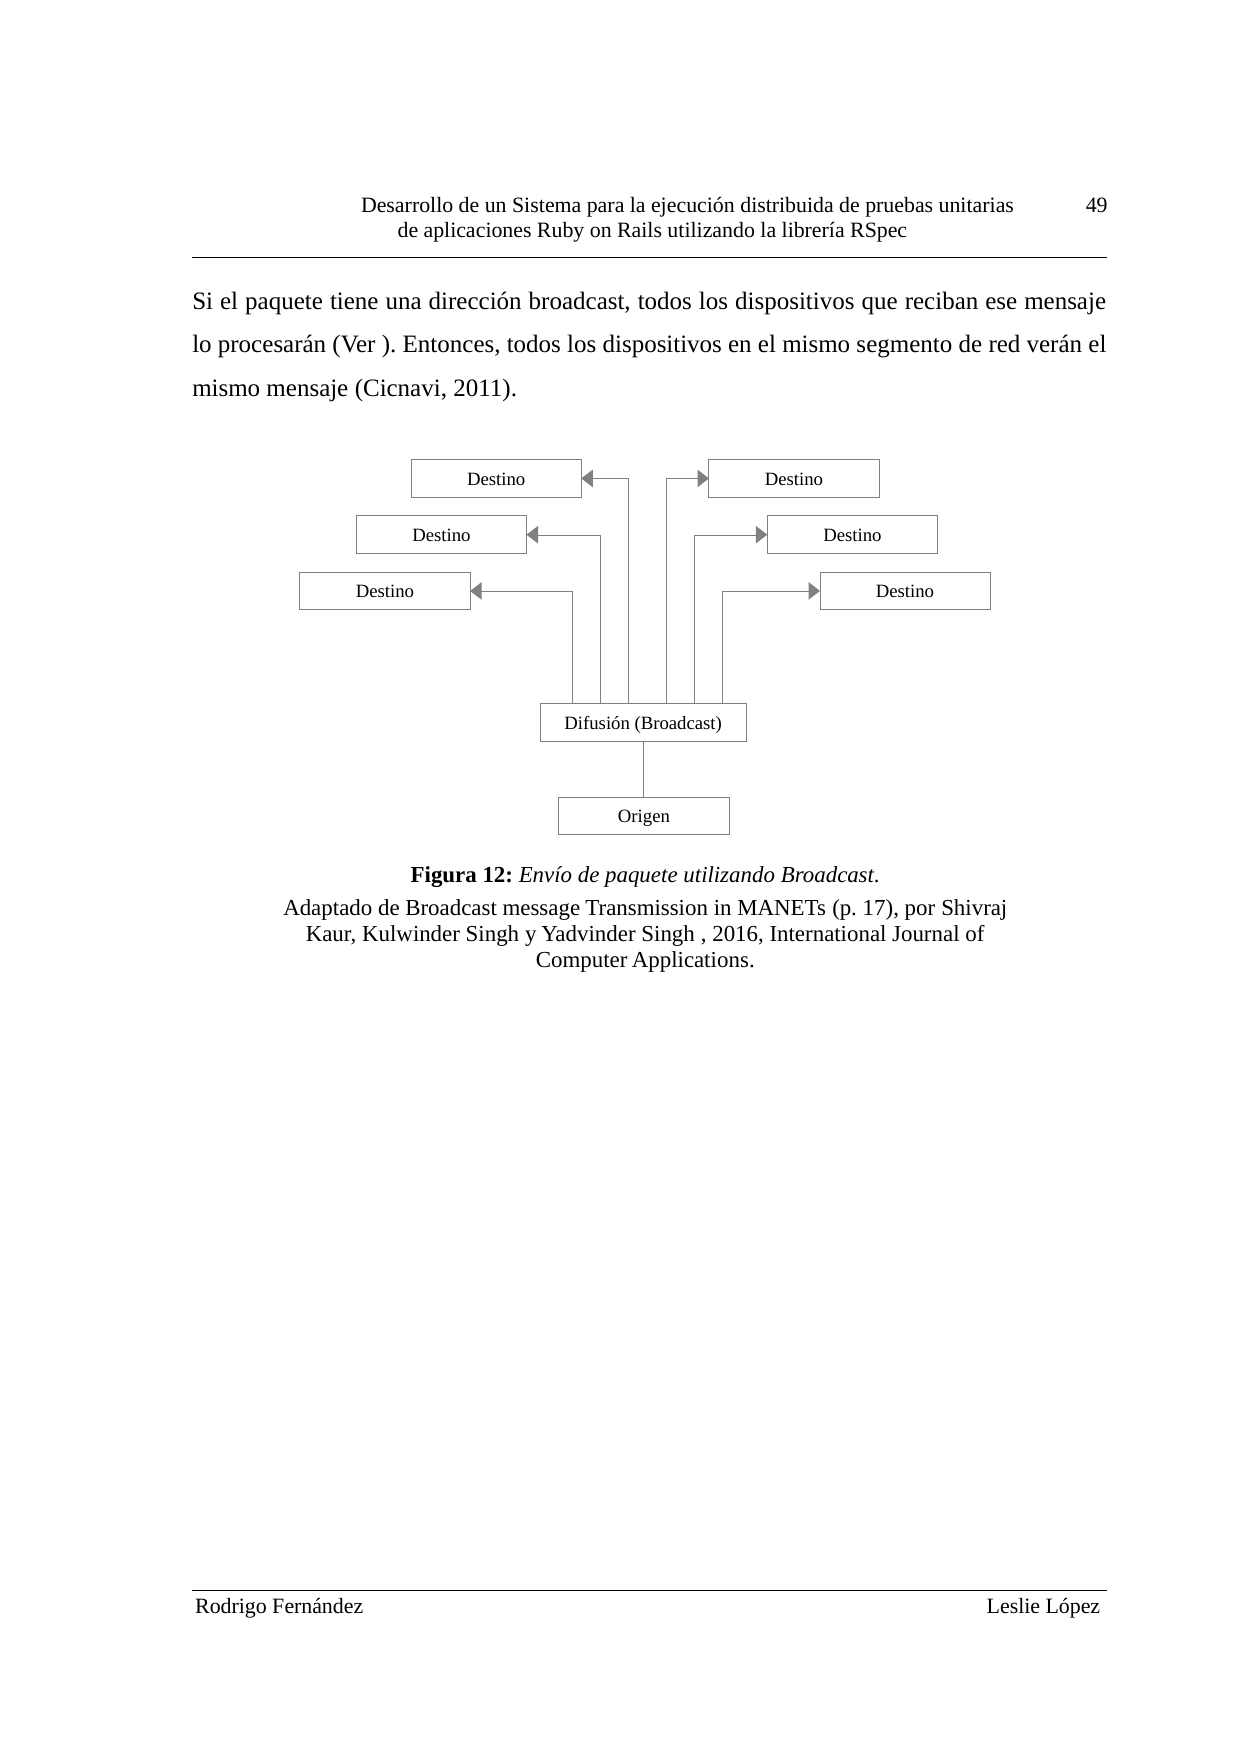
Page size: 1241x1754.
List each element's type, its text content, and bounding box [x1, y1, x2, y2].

text Figura 12: Envío de paquete utilizando Broadcast. [257, 861, 1033, 888]
text Adaptado de Broadcast message Transmission in MANETs (p. 17), por Shivraj Kaur, Kulwinder Singh y Yadvinder Singh , 2016, International Journal of Computer Applications. [257, 893, 1033, 973]
text Si el paquete tiene una dirección broadcast, todos los dispositivos que reciban ese mensaje lo procesarán (Ver ). Entonces, todos los dispositivos en el mismo segmento de red verán el mismo mensaje (Cicnavi, 2011)⁠. [192, 286, 1107, 401]
